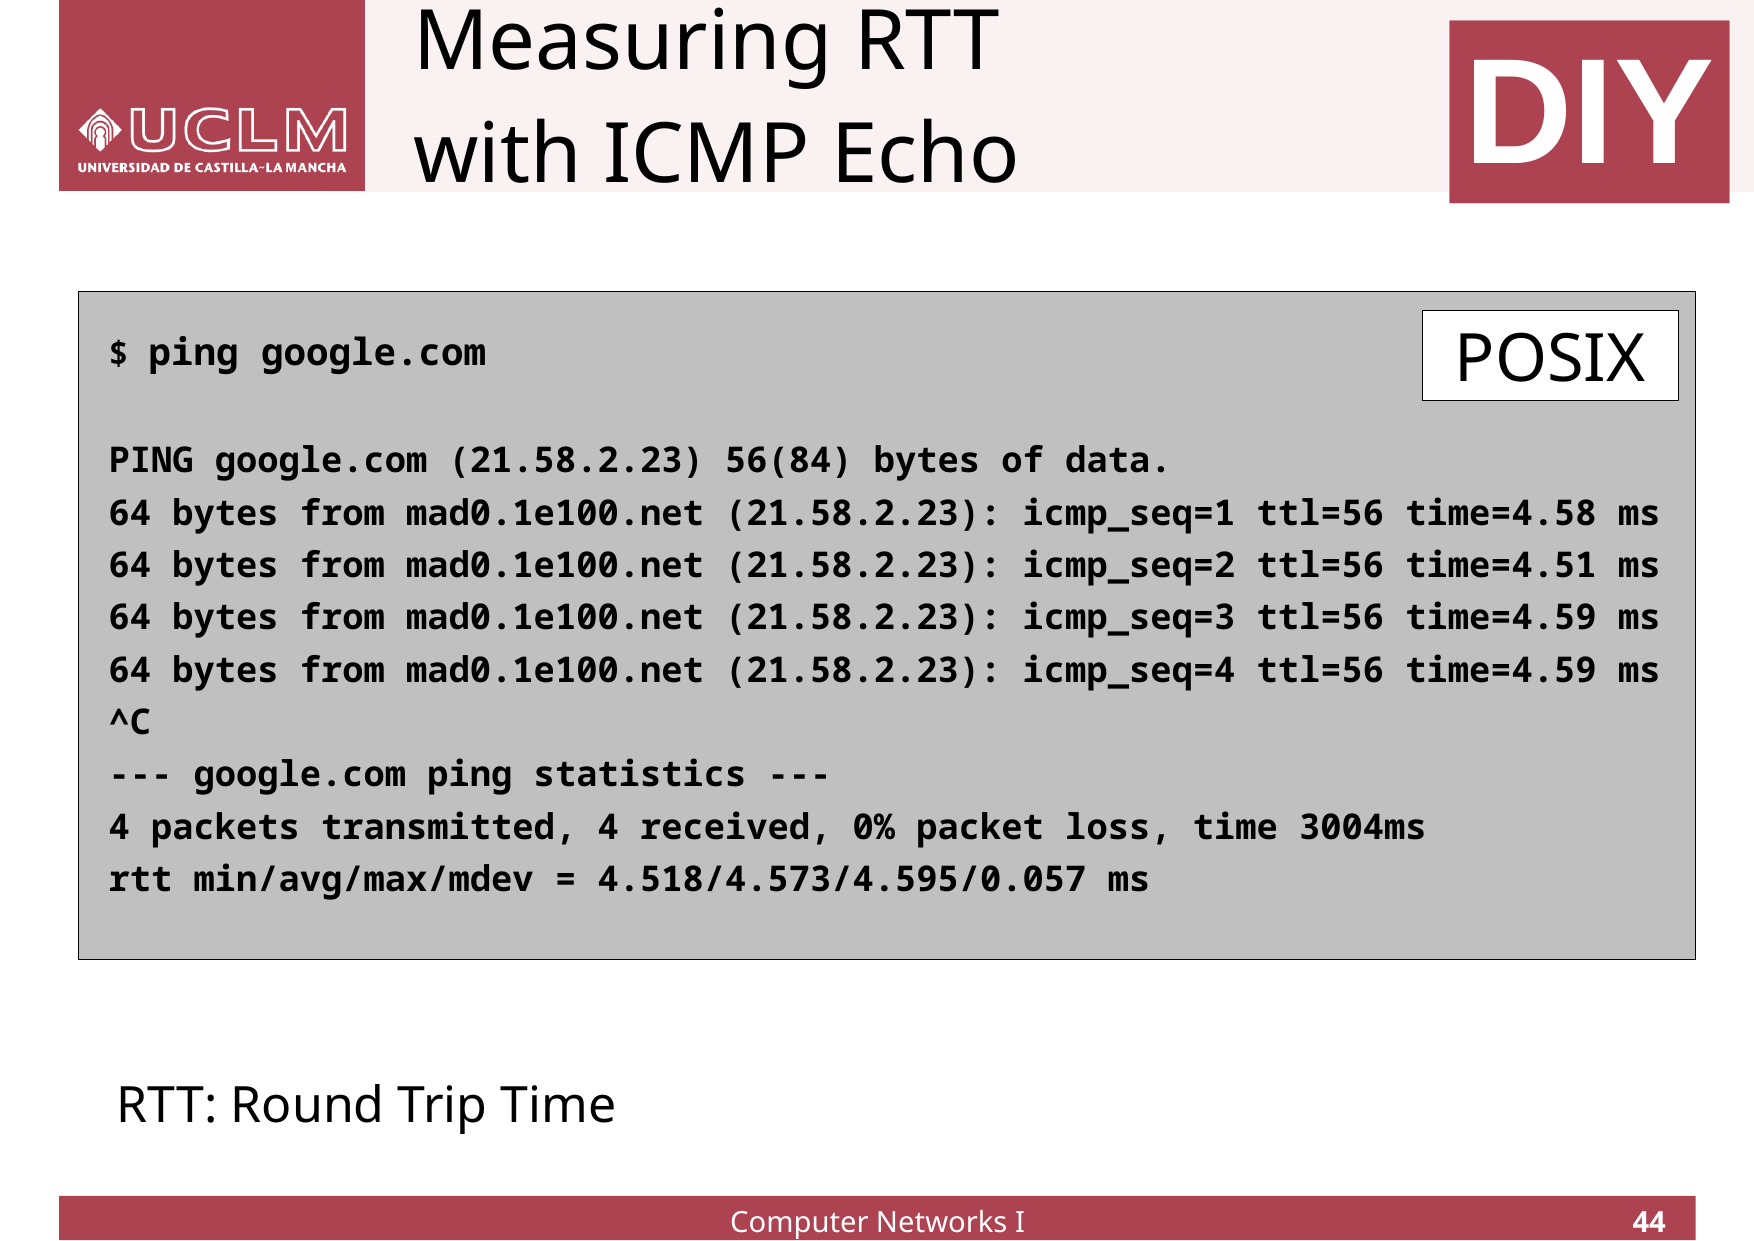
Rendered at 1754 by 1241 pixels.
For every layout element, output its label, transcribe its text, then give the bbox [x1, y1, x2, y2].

list POSIX [1422, 310, 1679, 401]
text_box $ ping google.com PING google.com (21.58.2.23) 56(84) bytes of data. 64 bytes from mad0.1e100.net (21.58.2.23): icmp_seq=1 ttl=56 time=4.58 ms 64 bytes from mad0.1e100.net (21.58.2.23): icmp_seq=2 ttl=56 time=4.51 ms 64 bytes from mad0.1e100.net (21.58.2.23): icmp_seq=3 ttl=56 time=4.59 ms 64 bytes from mad0.1e100.net (21.58.2.23): icmp_seq=4 ttl=56 time=4.59 ms ^C --- google.com ping statistics --- 4 packets transmitted, 4 received, 0% packet loss, time 3004ms rtt min/avg/max/mdev = 4.518/4.573/4.595/0.057 ms [78, 291, 1696, 960]
list RTT: Round Trip Time [116, 1068, 770, 1142]
picture [59, 0, 365, 191]
title Measuring RTT with ICMP Echo [413, 0, 1667, 198]
text_box DIY [1449, 20, 1730, 204]
